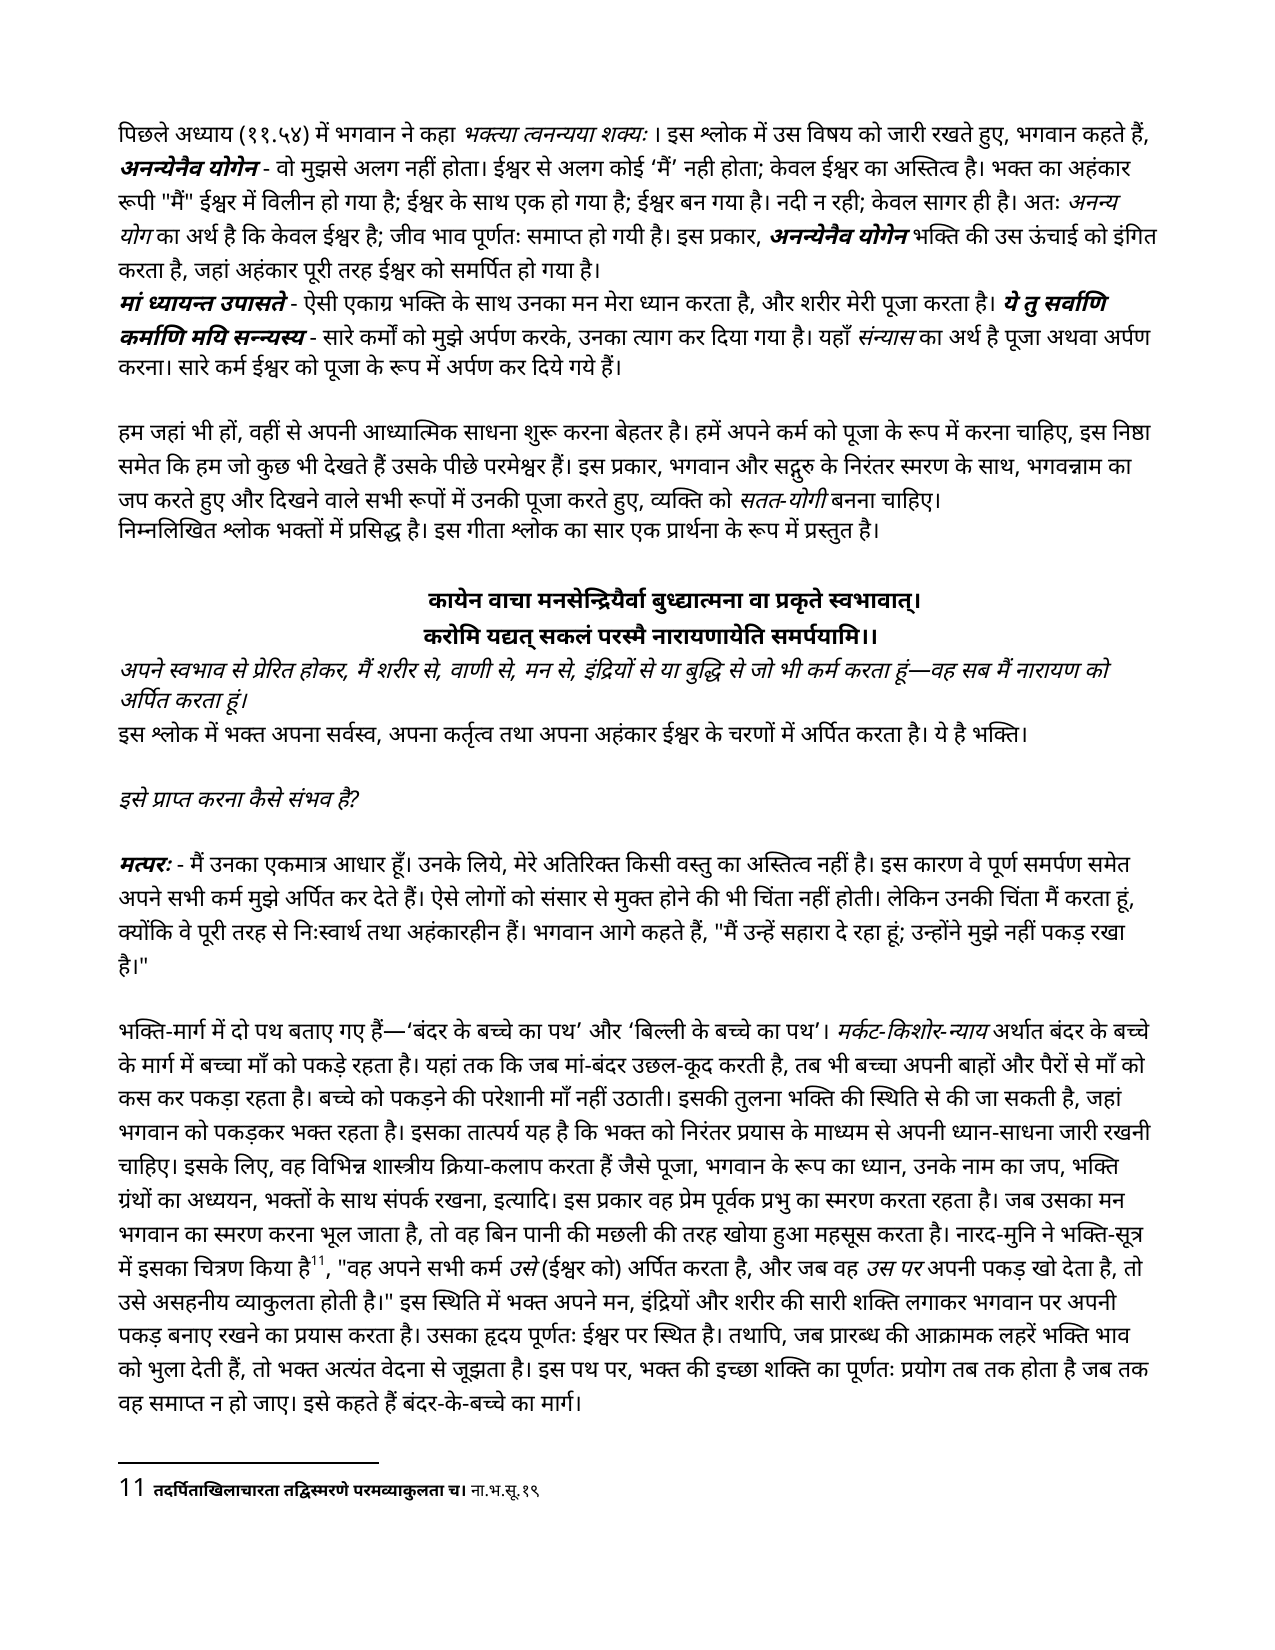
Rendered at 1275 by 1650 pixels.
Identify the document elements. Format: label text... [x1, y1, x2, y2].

text भक्ति-मार्ग में दो पथ बताए गए हैं—‘बंदर के बच्चे का पथ’ और ‘बिल्ली के बच्चे का पथ’। मर्कट-किशोर-न्याय अर्थात बंदर के बच्चे के मार्ग में बच्चा माँ को पकड़े रहता है। यहां तक ​​कि जब मां-बंदर उछल-कूद करती है, तब भी बच्चा अपनी बाहों और पैरों से माँ को कस कर पकड़ा रहता है। बच्चे को पकड़ने की परेशानी माँ नहीं उठाती। इसकी तुलना भक्ति की स्थिति से की जा सकती है, जहां भगवान को पकड़कर भक्त रहता है। इसका तात्पर्य यह है कि भक्त को निरंतर प्रयास के माध्यम से अपनी ध्यान-साधना जारी रखनी चाहिए। इसके लिए, वह विभिन्न शास्त्रीय क्रिया-कलाप करता हैं जैसे पूजा, भगवान के रूप का ध्यान, उनके नाम का जप, भक्ति ग्रंथों का अध्ययन, भक्तों के साथ संपर्क रखना, इत्यादि। इस प्रकार वह प्रेम पूर्वक प्रभु का स्मरण करता रहता है। जब उसका मन भगवान का स्मरण करना भूल जाता है, तो वह बिन पानी की मछली की तरह खोया हुआ महसूस करता है। नारद-मुनि ने भक्ति-सूत्र में इसका चित्रण किया है, "वह अपने सभी कर्म उसे (ईश्वर को) अर्पित करता है, और जब वह उस पर अपनी पकड़ खो देता है, तो उसे असहनीय व्याकुलता होती है।" इस स्थिति में भक्त अपने मन, इंद्रियों और शरीर की सारी शक्ति लगाकर भगवान पर अपनी पकड़ बनाए रखने का प्रयास करता है। उसका हृदय पूर्णतः ईश्वर पर स्थित है। तथापि, जब प्रारब्ध की आक्रामक लहरें भक्ति भाव को भुला देती हैं, तो भक्त अत्यंत वेदना से जूझता है। इस पथ पर, भक्त की इच्छा शक्ति का पूर्णतः प्रयोग तब तक होता है जब तक वह समाप्त न हो जाए। इसे कहते हैं बंदर-के-बच्चे का मार्ग। [118, 1015, 1157, 1421]
text तदर्पिताखिलाचारता तद्विस्मरणे परमव्याकुलता च। ना.भ.सू.१९ [118, 1469, 1157, 1503]
text मां ध्यायन्त उपासते - ऐसी एकाग्र भक्ति के साथ उनका मन मेरा ध्यान करता है, और शरीर मेरी पूजा करता है। ये तु सर्वाणि कर्माणि मयि सन्न्यस्य - सारे कर्मों को मुझे अर्पण करके, उनका त्याग कर दिया गया है। यहाँ संन्यास का अर्थ है पूजा अथवा अर्पण करना। सारे कर्म ईश्वर को पूजा के रूप में अर्पण कर दिये गये हैं। [118, 287, 1157, 385]
text हम जहां भी हों, वहीं से अपनी आध्यात्मिक साधना शुरू करना बेहतर है। हमें अपने कर्म को पूजा के रूप में करना चाहिए, इस निष्ठा समेत कि हम जो कुछ भी देखते हैं उसके पीछे परमेश्वर हैं। इस प्रकार, भगवान और सद्गुरु के निरंतर स्मरण के साथ, भगवन्नाम का जप करते हुए और दिखने वाले सभी रूपों में उनकी पूजा करते हुए, व्यक्ति को सतत-योगी बनना चाहिए। [118, 416, 1157, 518]
text अपने स्वभाव से प्रेरित होकर, मैं शरीर से, वाणी से, मन से, इंद्रियों से या बुद्धि से जो भी कर्म करता हूं—वह सब मैं नारायण को अर्पित करता हूं। [118, 654, 1157, 718]
text करोमि यद्यत् सकलं परस्मै नारायणायेति समर्पयामि।। [118, 618, 1157, 654]
text कायेन वाचा मनसेन्द्रियैर्वा बुध्द्यात्मना वा प्रकृते स्वभावात्। [118, 582, 1157, 618]
text मत्परः - मैं उनका एकमात्र आधार हूँ। उनके लिये, मेरे अतिरिक्त किसी‌ वस्तु का अस्तित्व नहीं है। इस कारण वे पूर्ण समर्पण समेत अपने सभी कर्म मुझे अर्पित कर देते हैं। ऐसे लोगों को संसार से मुक्त होने की भी चिंता नहीं होती। लेकिन उनकी चिंता मैं करता हूं, क्योंकि वे पूरी तरह से निःस्वार्थ तथा अहंकारहीन हैं। भगवान आगे कहते हैं, "मैं उन्हें सहारा दे रहा हूं; उन्होंने मुझे नहीं पकड़ रखा है।" [118, 848, 1157, 983]
text इसे प्राप्त करना कैसे संभव है? [118, 783, 1157, 817]
text इस श्लोक में भक्त अपना सर्वस्व, अपना कर्तृत्व तथा अपना अहंकार ईश्वर के चरणों में अर्पित करता है। ये है भक्ति। [118, 718, 1157, 752]
text पिछले अध्याय (११.५४) में भगवान ने कहा भक्त्या त्वनन्यया शक्यः । इस श्लोक में उस विषय को जारी रखते हुए, भगवान कहते हैं, अनन्येनैव योगेन - वो मुझसे अलग नहीं होता। ईश्वर से अलग कोई ‘मैं’ नही होता; केवल ईश्वर का अस्तित्व है। भक्त का अहंकार रूपी "मैं" ईश्वर में विलीन हो गया है; ईश्वर के साथ एक हो गया है; ईश्वर बन गया है। नदी न रही; केवल सागर ही है। अतः अनन्य योग का अर्थ है कि केवल ईश्वर है; जीव भाव पूर्णतः समाप्त हो गयी है। इस प्रकार, अनन्येनैव योगेन भक्ति की उस ऊंचाई को इंगित करता है, जहां अहंकार पूरी तरह ईश्वर को समर्पित हो गया है। [118, 118, 1157, 287]
text निम्नलिखित श्लोक भक्तों में प्रसिद्ध है। इस गीता श्लोक का सार एक प्रार्थना के रूप में प्रस्तुत है। [118, 518, 1157, 548]
